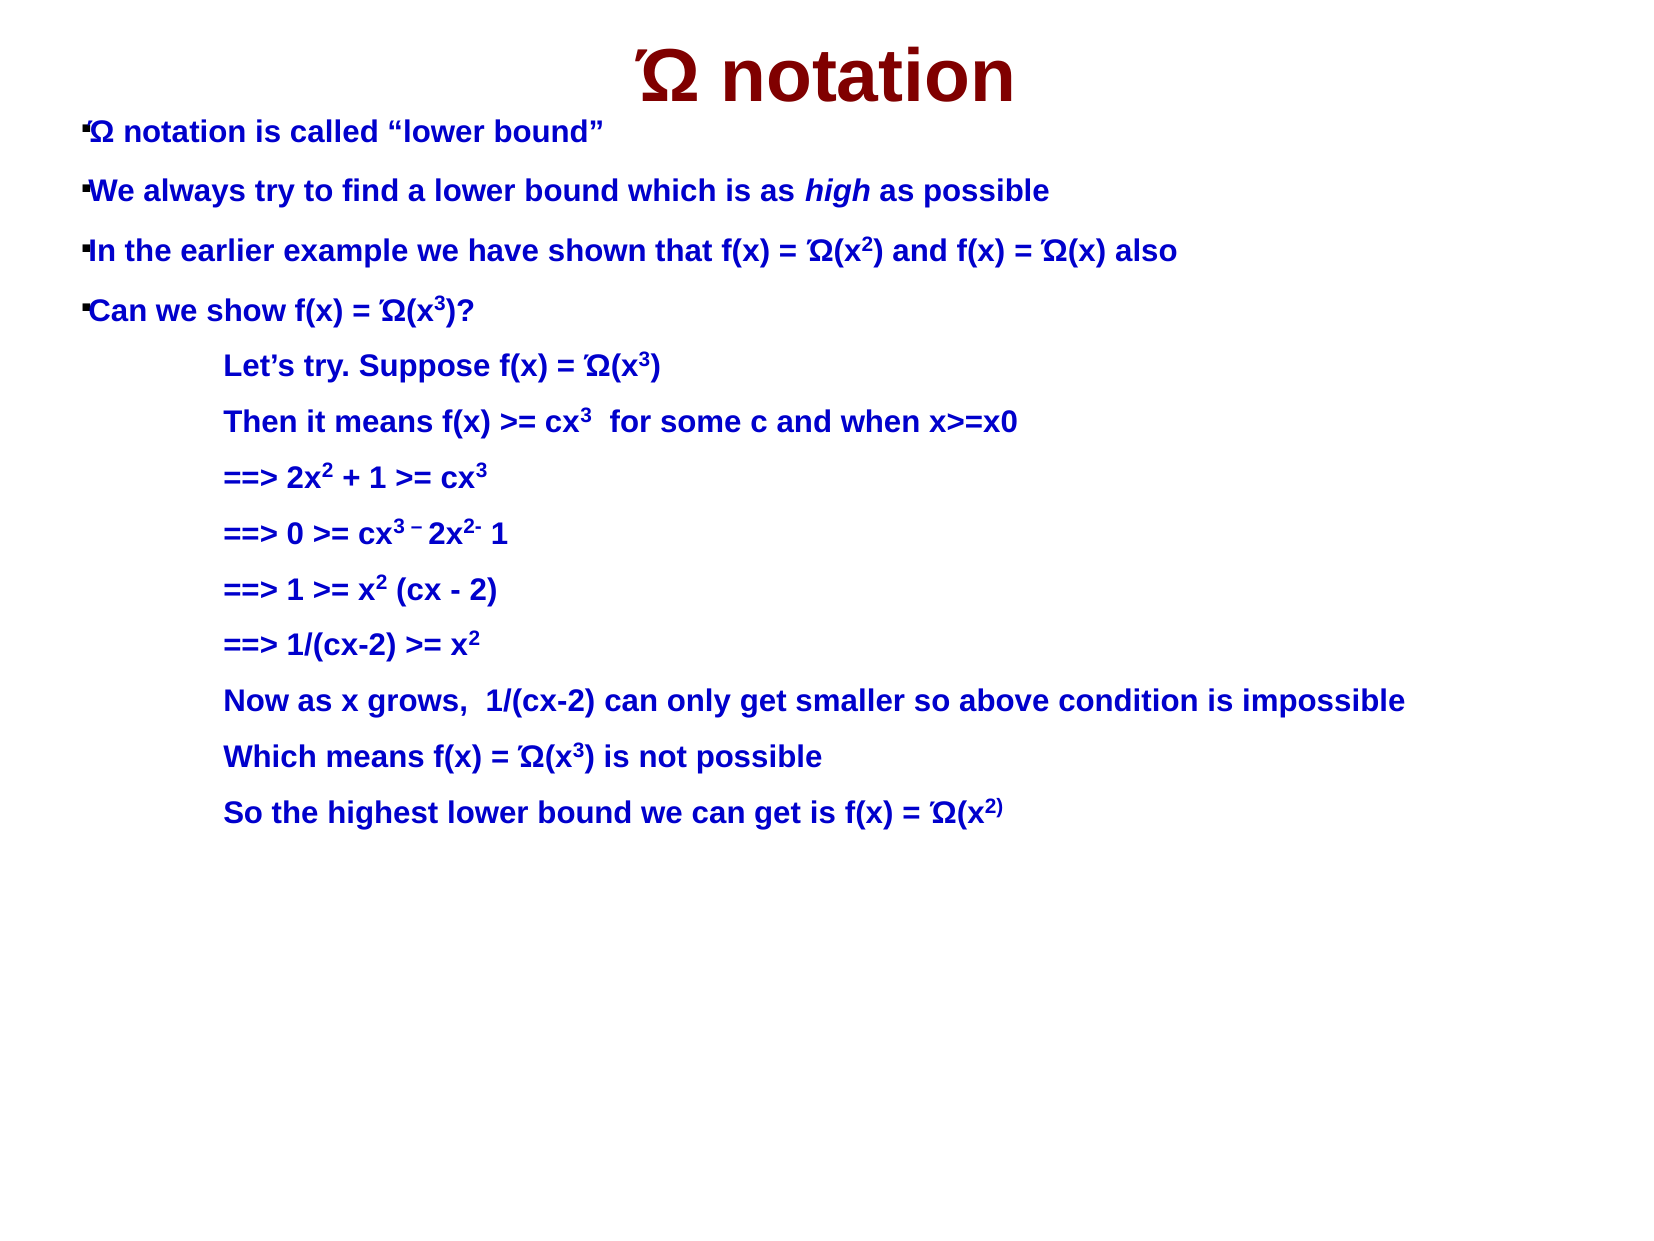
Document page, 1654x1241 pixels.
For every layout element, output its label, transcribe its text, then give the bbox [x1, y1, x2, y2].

title Ώ notation [82, 0, 1571, 110]
list Ώ notation is called “lower bound” We always try to find a lower bound which is as high as possible In the earlier example we have shown that f(x) = Ώ(x2) and f(x) = Ώ(x) also Can we show f(x) = Ώ(x3)? Let’s try. Suppose f(x) = Ώ(x3) Then it means f(x) >= cx3 for some c and when x>=x0 ==> 2x2 + 1 >= cx3 ==> 0 >= cx3 – 2x2- 1 ==> 1 >= x2 (cx - 2) ==> 1/(cx-2) >= x2 Now as x grows, 1/(cx-2) can only get smaller so above condition is impossible Which means f(x) = Ώ(x3) is not possible So the highest lower bound we can get is f(x) = Ώ(x2) [82, 110, 1571, 831]
